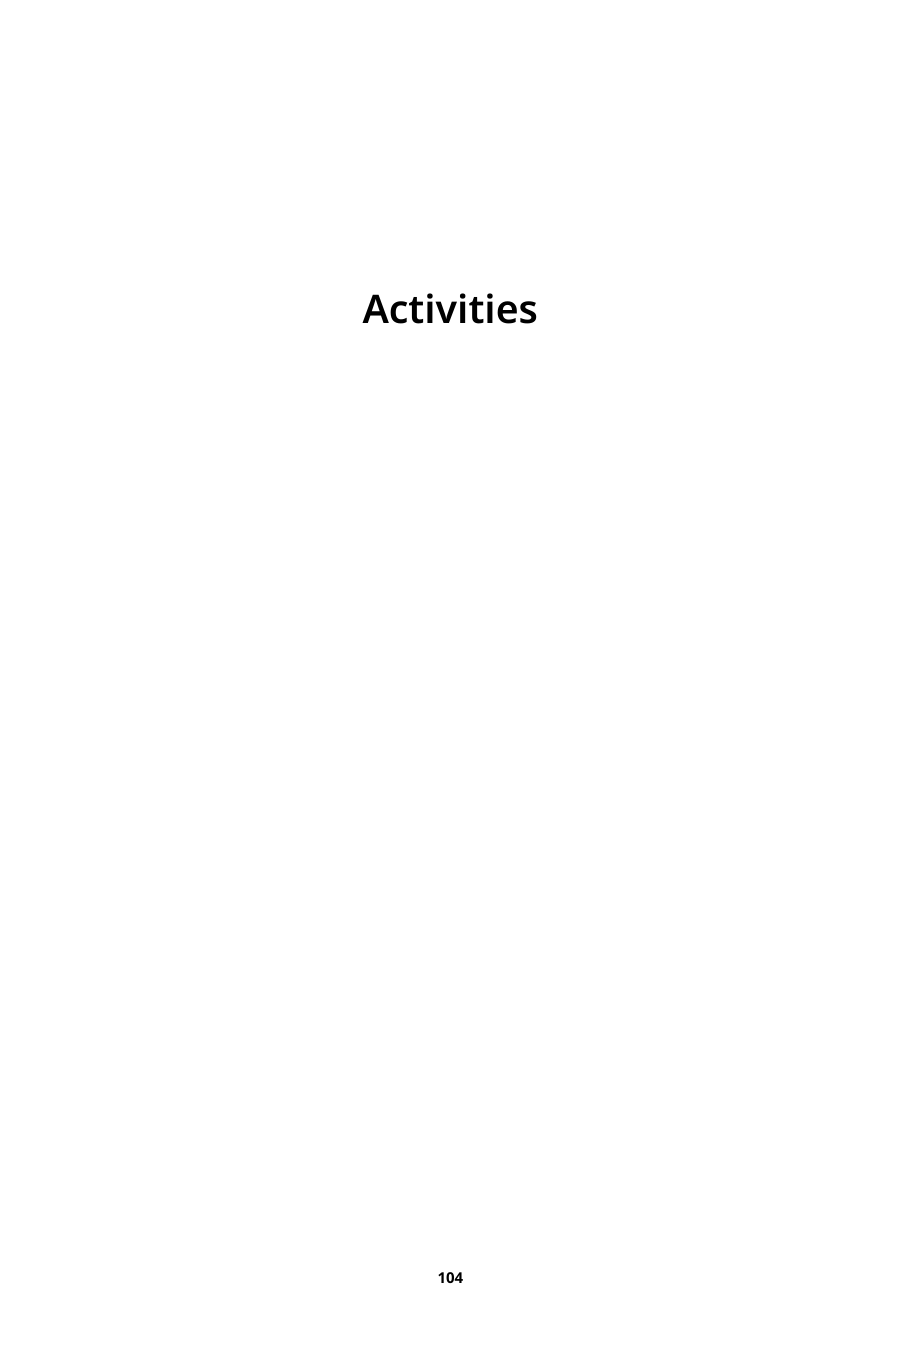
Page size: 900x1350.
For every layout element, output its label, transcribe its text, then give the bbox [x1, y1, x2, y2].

subtitle Activities [120, 287, 780, 333]
